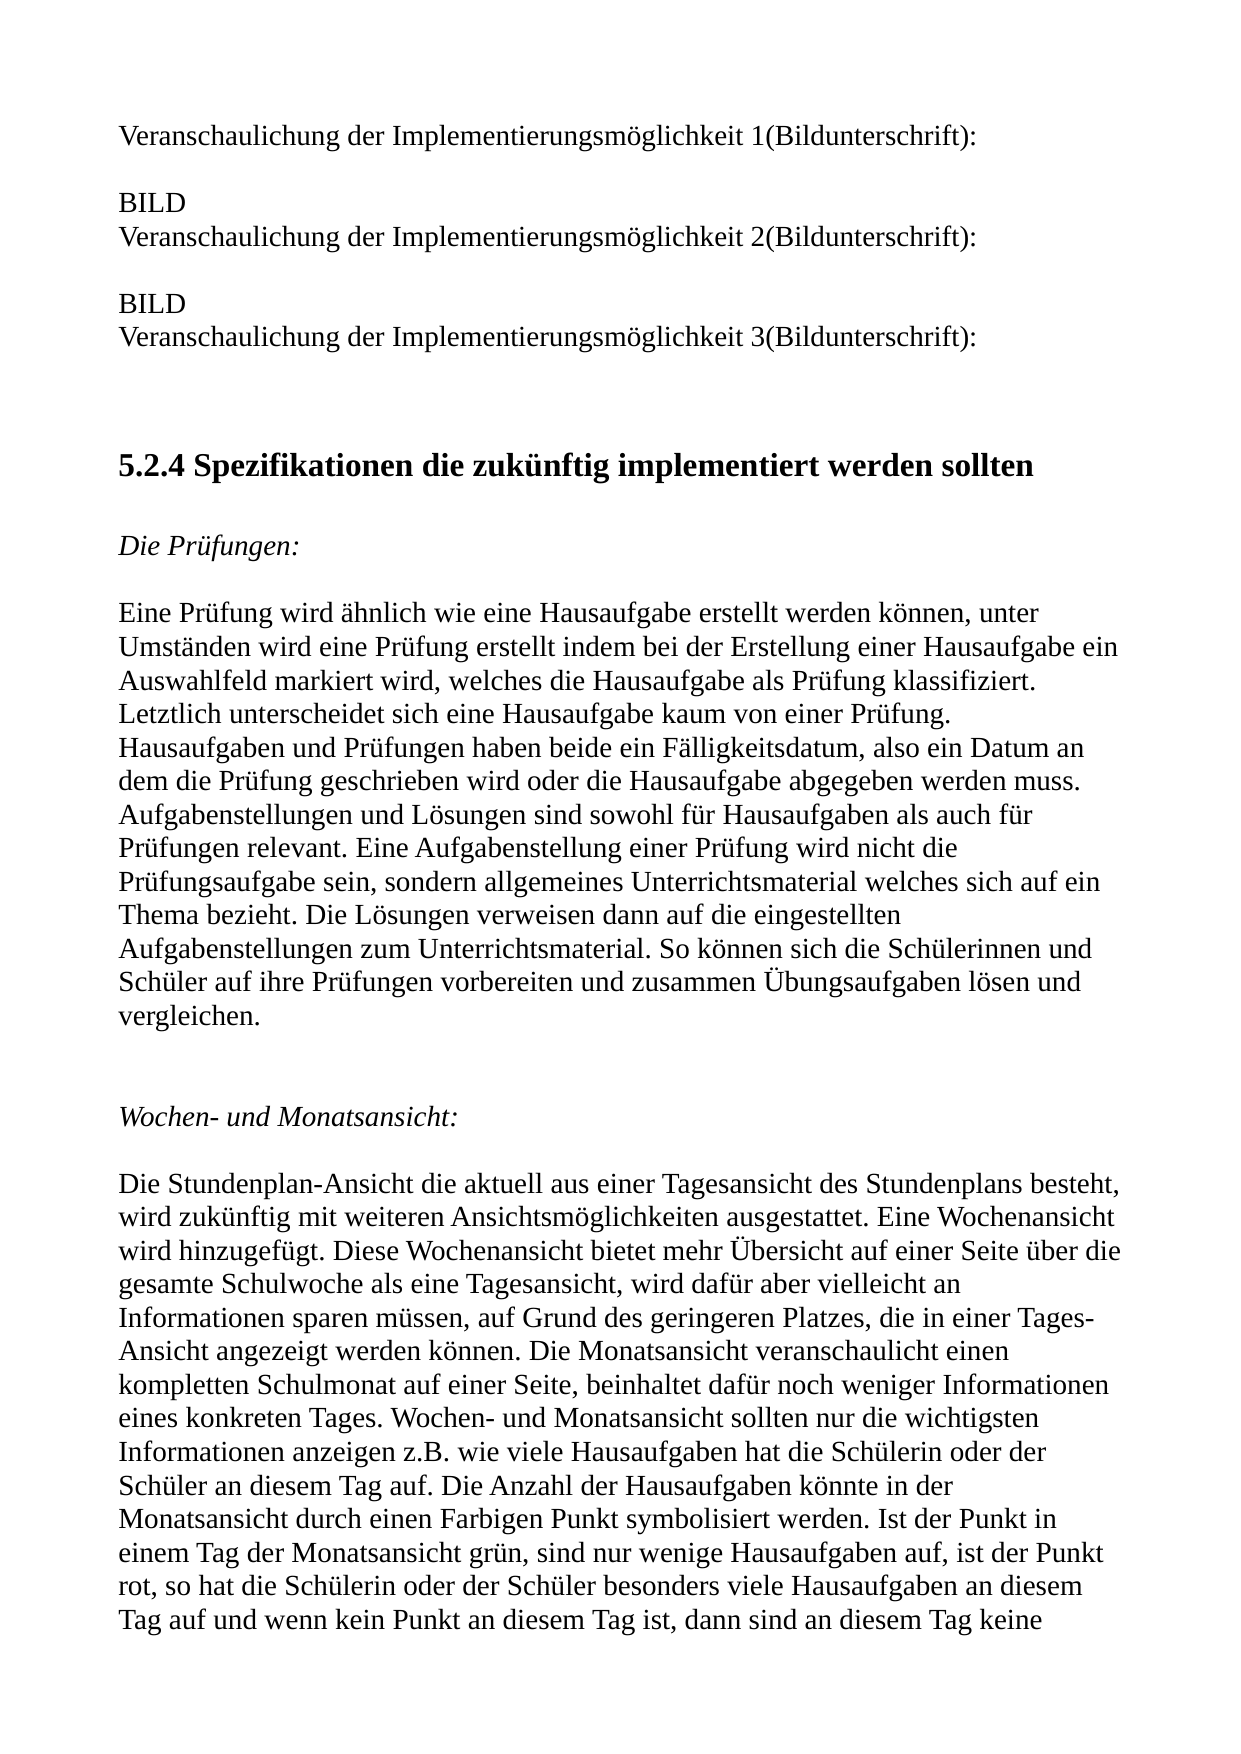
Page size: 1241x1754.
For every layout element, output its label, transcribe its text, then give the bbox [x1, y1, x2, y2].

subtitle 5.2.4 Spezifikationen die zukünftig implementiert werden sollten [118, 445, 1122, 483]
text Veranschaulichung der Implementierungsmöglichkeit 1(Bildunterschrift): [118, 118, 1122, 152]
text Eine Prüfung wird ähnlich wie eine Hausaufgabe erstellt werden können, unter Umständen wird eine Prüfung erstellt indem bei der Erstellung einer Hausaufgabe ein Auswahlfeld markiert wird, welches die Hausaufgabe als Prüfung klassifiziert. Letztlich unterscheidet sich eine Hausaufgabe kaum von einer Prüfung. Hausaufgaben und Prüfungen haben beide ein Fälligkeitsdatum, also ein Datum an dem die Prüfung geschrieben wird oder die Hausaufgabe abgegeben werden muss. Aufgabenstellungen und Lösungen sind sowohl für Hausaufgaben als auch für Prüfungen relevant. Eine Aufgabenstellung einer Prüfung wird nicht die Prüfungsaufgabe sein, sondern allgemeines Unterrichtsmaterial welches sich auf ein Thema bezieht. Die Lösungen verweisen dann auf die eingestellten Aufgabenstellungen zum Unterrichtsmaterial. So können sich die Schülerinnen und Schüler auf ihre Prüfungen vorbereiten und zusammen Übungsaufgaben lösen und vergleichen. [118, 596, 1122, 1032]
text Wochen- und Monatsansicht: [118, 1099, 1122, 1132]
text BILD [118, 185, 1122, 219]
text BILD [118, 286, 1122, 319]
text Veranschaulichung der Implementierungsmöglichkeit 3(Bildunterschrift): [118, 319, 1122, 353]
text Die Prüfungen: [118, 528, 1122, 562]
text Die Stundenplan-Ansicht die aktuell aus einer Tagesansicht des Stundenplans besteht, wird zukünftig mit weiteren Ansichtsmöglichkeiten ausgestattet. Eine Wochenansicht wird hinzugefügt. Diese Wochenansicht bietet mehr Übersicht auf einer Seite über die gesamte Schulwoche als eine Tagesansicht, wird dafür aber vielleicht an Informationen sparen müssen, auf Grund des geringeren Platzes, die in einer Tages-Ansicht angezeigt werden können. Die Monatsansicht veranschaulicht einen kompletten Schulmonat auf einer Seite, beinhaltet dafür noch weniger Informationen eines konkreten Tages. Wochen- und Monatsansicht sollten nur die wichtigsten Informationen anzeigen z.B. wie viele Hausaufgaben hat die Schülerin oder der Schüler an diesem Tag auf. Die Anzahl der Hausaufgaben könnte in der Monatsansicht durch einen Farbigen Punkt symbolisiert werden. Ist der Punkt in einem Tag der Monatsansicht grün, sind nur wenige Hausaufgaben auf, ist der Punkt rot, so hat die Schülerin oder der Schüler besonders viele Hausaufgaben an diesem Tag auf und wenn kein Punkt an diesem Tag ist, dann sind an diesem Tag keine [118, 1166, 1122, 1635]
text Veranschaulichung der Implementierungsmöglichkeit 2(Bildunterschrift): [118, 219, 1122, 252]
